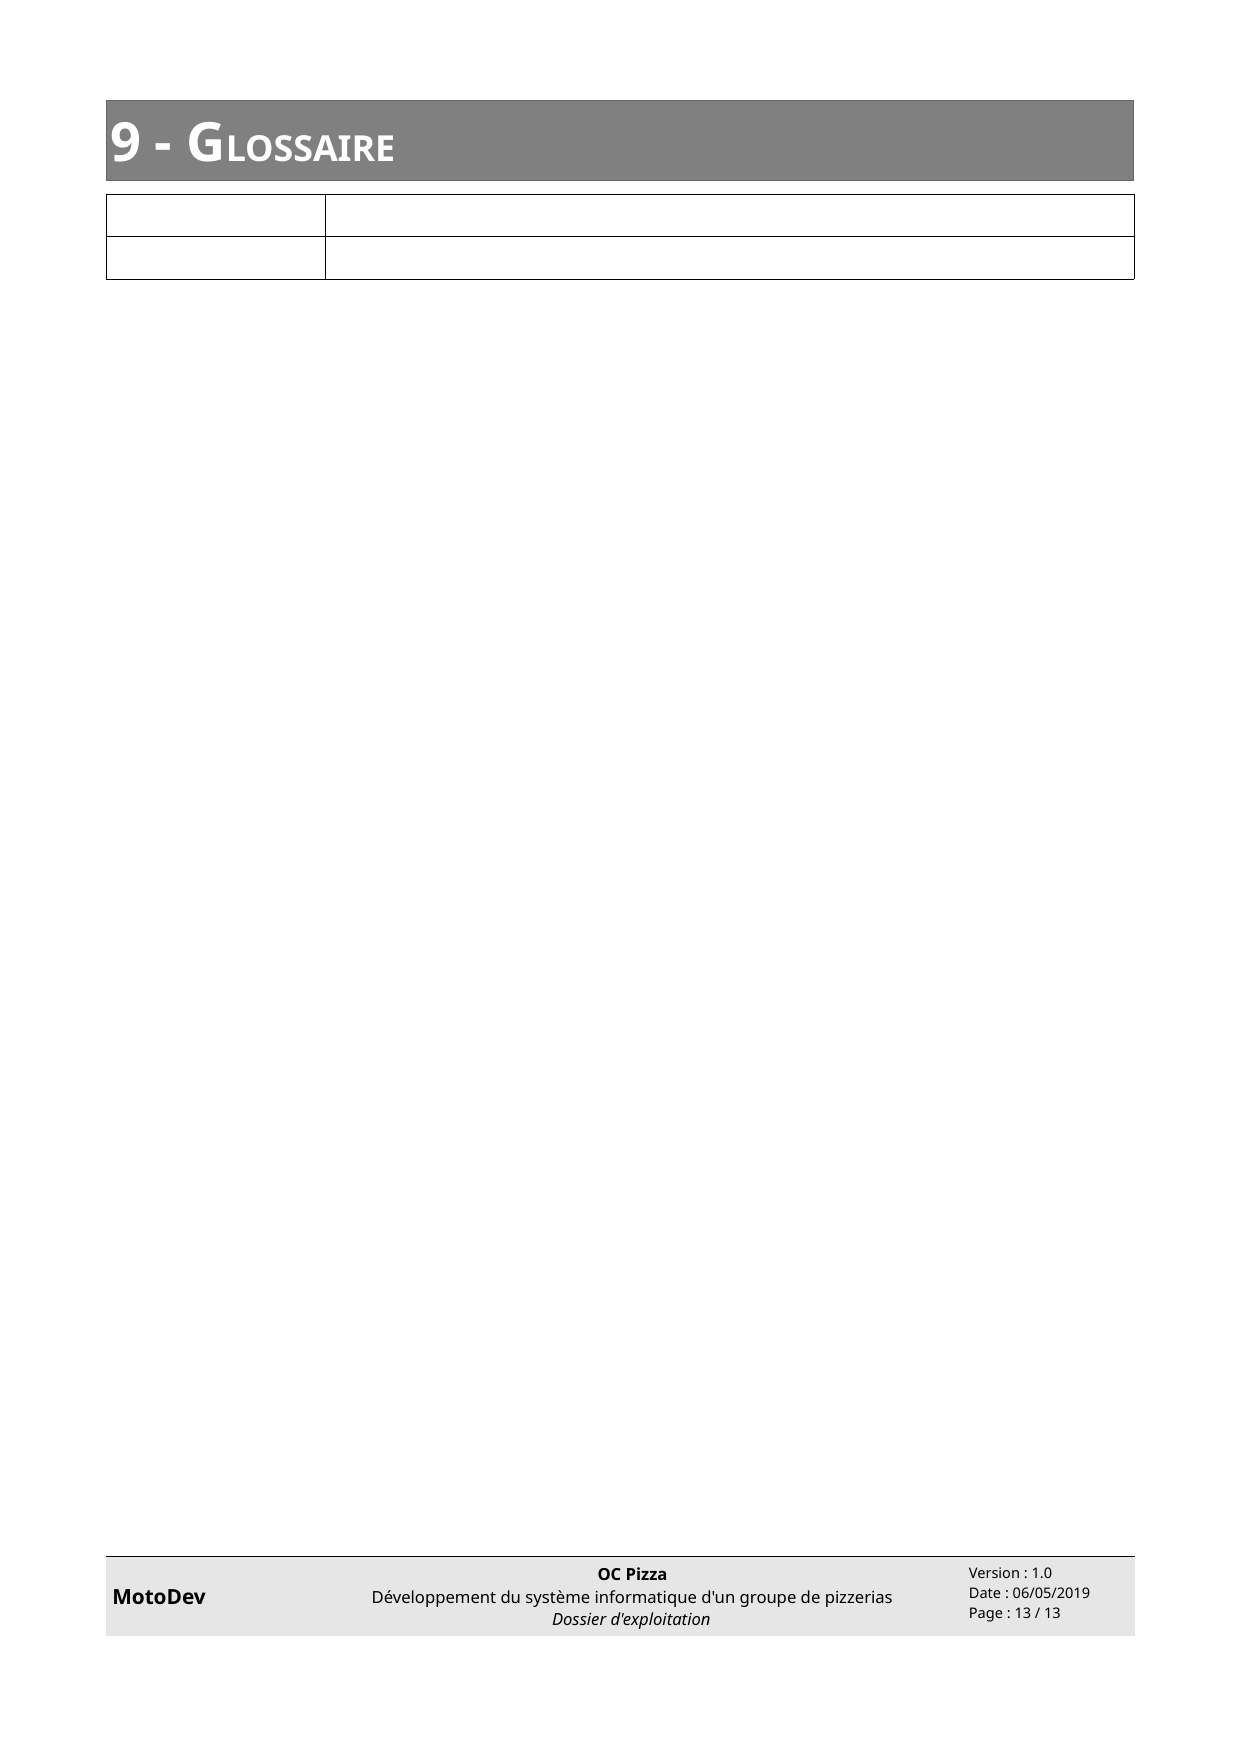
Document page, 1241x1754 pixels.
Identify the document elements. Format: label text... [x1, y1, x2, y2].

table_header [107, 195, 325, 236]
table_header [326, 195, 1134, 236]
table_cell [107, 237, 325, 279]
subtitle Glossaire [107, 101, 1133, 180]
table_cell [326, 237, 1134, 279]
